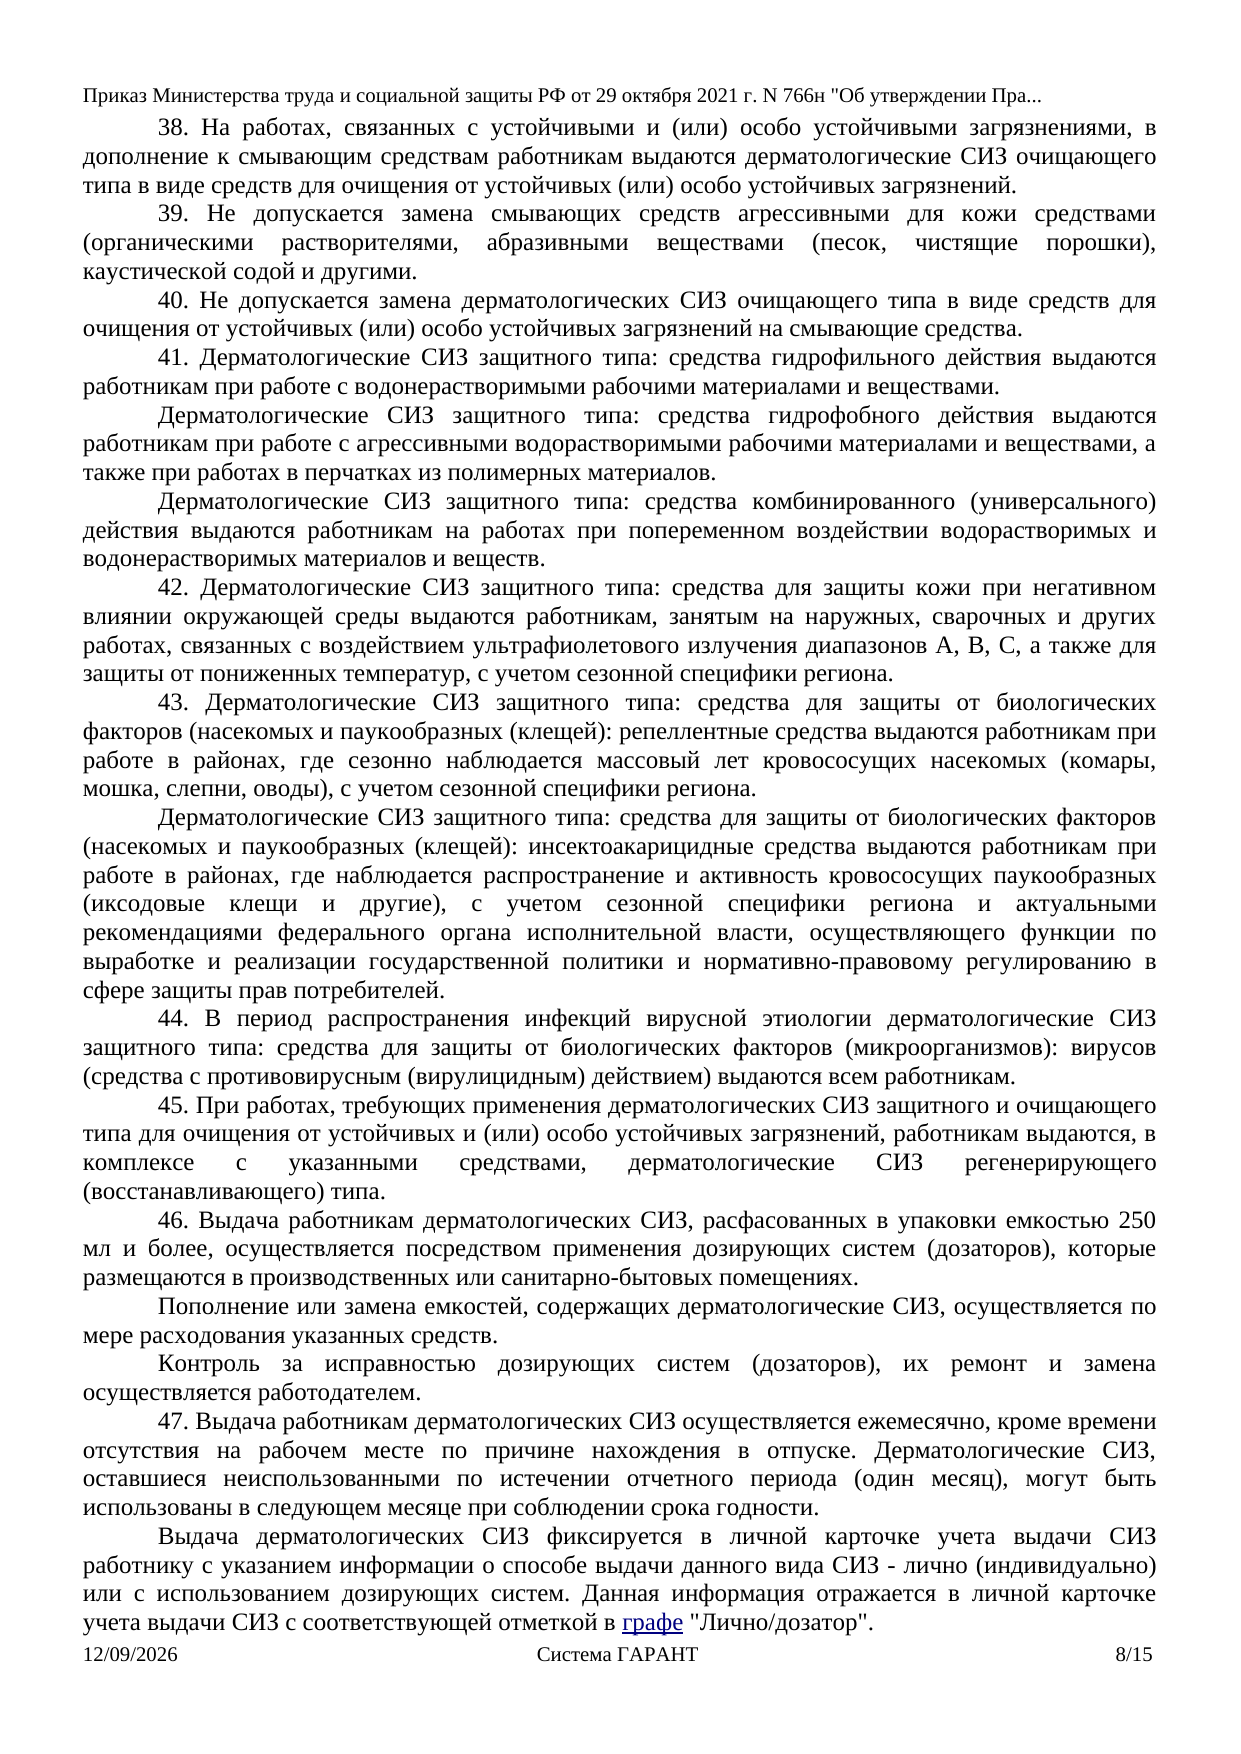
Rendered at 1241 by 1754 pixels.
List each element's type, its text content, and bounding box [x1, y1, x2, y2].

text 47. Выдача работникам дерматологических СИЗ осуществляется ежемесячно, кроме времени отсутствия на рабочем месте по причине нахождения в отпуске. Дерматологические СИЗ, оставшиеся неиспользованными по истечении отчетного периода (один месяц), могут быть использованы в следующем месяце при соблюдении срока годности. [83, 1406, 1157, 1521]
text Дерматологические СИЗ защитного типа: средства гидрофобного действия выдаются работникам при работе с агрессивными водорастворимыми рабочими материалами и веществами, а также при работах в перчатках из полимерных материалов. [83, 400, 1157, 486]
text Пополнение или замена емкостей, содержащих дерматологические СИЗ, осуществляется по мере расходования указанных средств. [83, 1291, 1157, 1348]
text 43. Дерматологические СИЗ защитного типа: средства для защиты от биологических факторов (насекомых и паукообразных (клещей): репеллентные средства выдаются работникам при работе в районах, где сезонно наблюдается массовый лет кровососущих насекомых (комары, мошка, слепни, оводы), с учетом сезонной специфики региона. [83, 687, 1157, 802]
text Дерматологические СИЗ защитного типа: средства комбинированного (универсального) действия выдаются работникам на работах при попеременном воздействии водорастворимых и водонерастворимых материалов и веществ. [83, 486, 1157, 572]
text Дерматологические СИЗ защитного типа: средства для защиты от биологических факторов (насекомых и паукообразных (клещей): инсектоакарицидные средства выдаются работникам при работе в районах, где наблюдается распространение и активность кровососущих паукообразных (иксодовые клещи и другие), с учетом сезонной специфики региона и актуальными рекомендациями федерального органа исполнительной власти, осуществляющего функции по выработке и реализации государственной политики и нормативно-правовому регулированию в сфере защиты прав потребителей. [83, 802, 1157, 1003]
text 46. Выдача работникам дерматологических СИЗ, расфасованных в упаковки емкостью 250 мл и более, осуществляется посредством применения дозирующих систем (дозаторов), которые размещаются в производственных или санитарно-бытовых помещениях. [83, 1205, 1157, 1291]
text 44. В период распространения инфекций вирусной этиологии дерматологические СИЗ защитного типа: средства для защиты от биологических факторов (микроорганизмов): вирусов (средства с противовирусным (вирулицидным) действием) выдаются всем работникам. [83, 1003, 1157, 1090]
text 41. Дерматологические СИЗ защитного типа: средства гидрофильного действия выдаются работникам при работе с водонерастворимыми рабочими материалами и веществами. [83, 342, 1157, 400]
text 40. Не допускается замена дерматологических СИЗ очищающего типа в виде средств для очищения от устойчивых (или) особо устойчивых загрязнений на смывающие средства. [83, 285, 1157, 342]
text Выдача дерматологических СИЗ фиксируется в личной карточке учета выдачи СИЗ работнику с указанием информации о способе выдачи данного вида СИЗ - лично (индивидуально) или с использованием дозирующих систем. Данная информация отражается в личной карточке учета выдачи СИЗ с соответствующей отметкой в графе "Лично/дозатор". [83, 1521, 1157, 1636]
text Контроль за исправностью дозирующих систем (дозаторов), их ремонт и замена осуществляется работодателем. [83, 1348, 1157, 1406]
text 39. Не допускается замена смывающих средств агрессивными для кожи средствами (органическими растворителями, абразивными веществами (песок, чистящие порошки), каустической содой и другими. [83, 198, 1157, 285]
text 45. При работах, требующих применения дерматологических СИЗ защитного и очищающего типа для очищения от устойчивых и (или) особо устойчивых загрязнений, работникам выдаются, в комплексе с указанными средствами, дерматологические СИЗ регенерирующего (восстанавливающего) типа. [83, 1090, 1157, 1205]
text 38. На работах, связанных с устойчивыми и (или) особо устойчивыми загрязнениями, в дополнение к смывающим средствам работникам выдаются дерматологические СИЗ очищающего типа в виде средств для очищения от устойчивых (или) особо устойчивых загрязнений. [83, 112, 1157, 198]
text 42. Дерматологические СИЗ защитного типа: средства для защиты кожи при негативном влиянии окружающей среды выдаются работникам, занятым на наружных, сварочных и других работах, связанных с воздействием ультрафиолетового излучения диапазонов А, В, С, а также для защиты от пониженных температур, с учетом сезонной специфики региона. [83, 572, 1157, 687]
